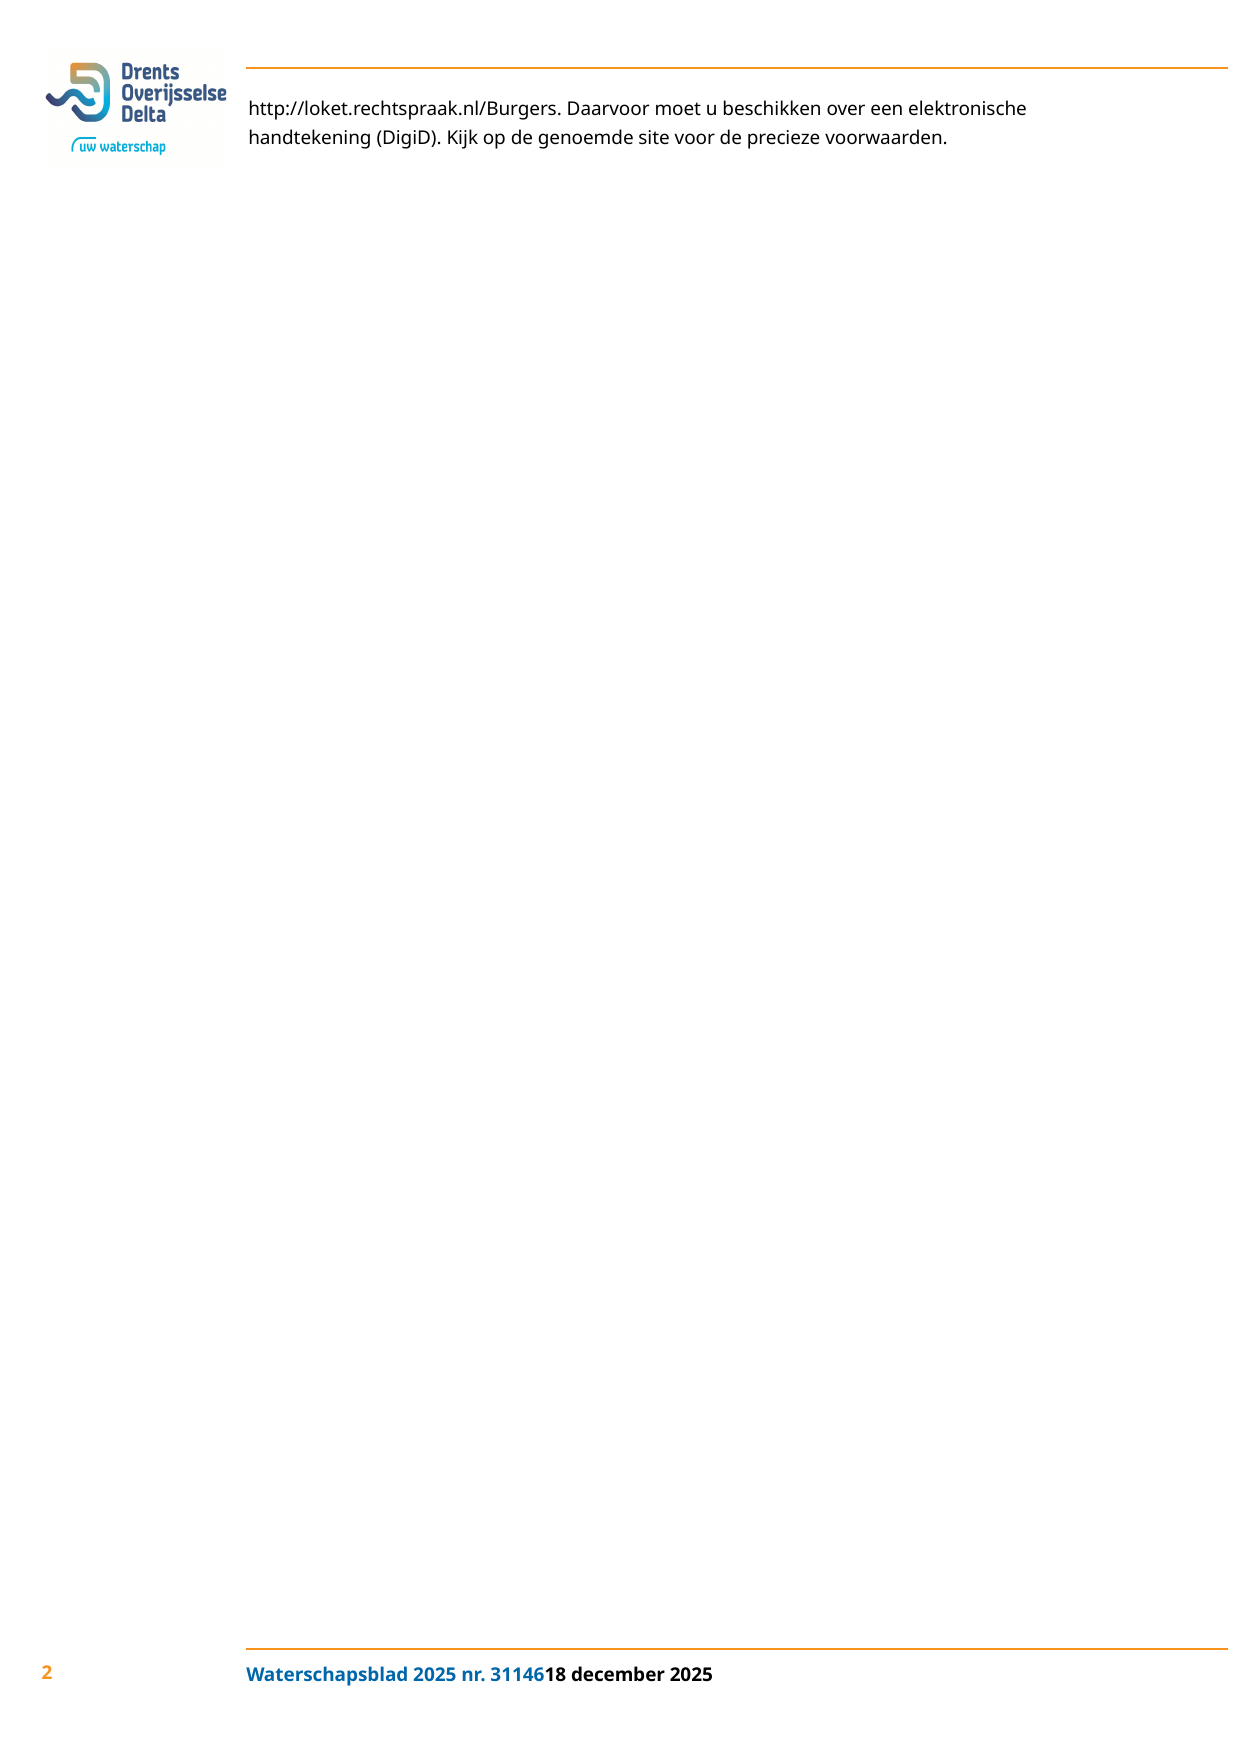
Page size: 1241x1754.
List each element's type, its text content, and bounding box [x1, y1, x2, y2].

text http://loket.rechtspraak.nl/Burgers. Daarvoor moet u beschikken over een elektronische handtekening (DigiD). Kijk op de genoemde site voor de precieze voorwaarden. [248, 95, 1152, 150]
picture [41, 47, 231, 172]
